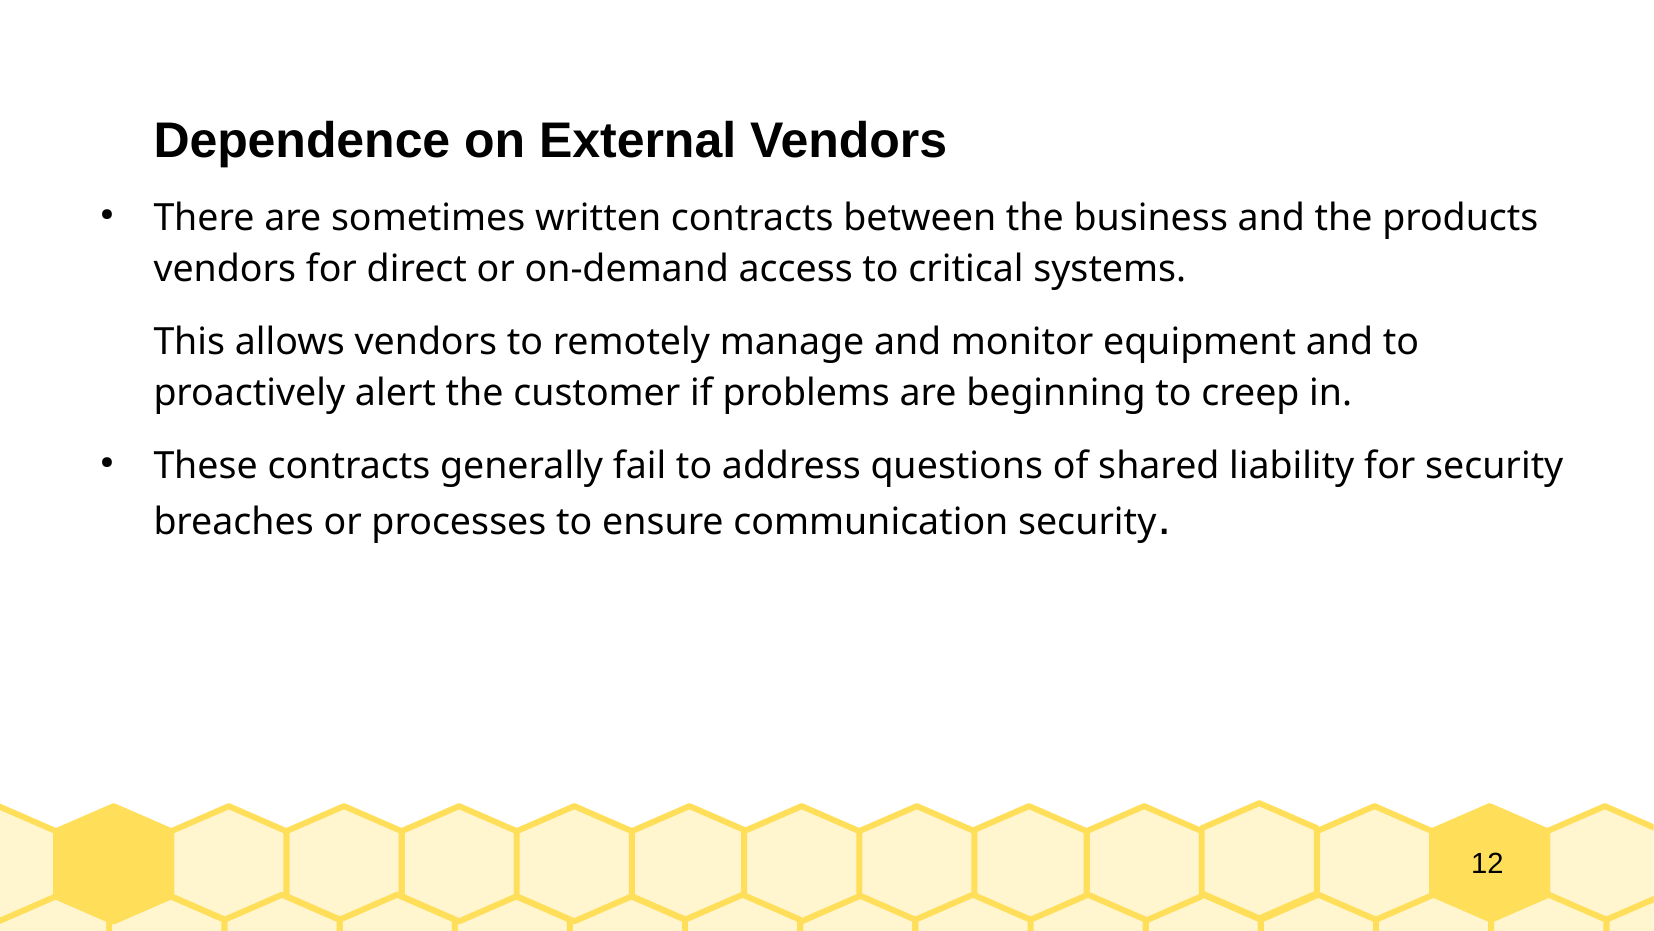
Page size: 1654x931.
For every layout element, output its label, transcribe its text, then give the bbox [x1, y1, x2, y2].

list Dependence on External Vendors There are sometimes written contracts between the business and the products vendors for direct or on-demand access to critical systems. This allows vendors to remotely manage and monitor equipment and to proactively alert the customer if problems are beginning to creep in. These contracts generally fail to address questions of shared liability for security breaches or processes to ensure communication security. [82, 112, 1571, 788]
